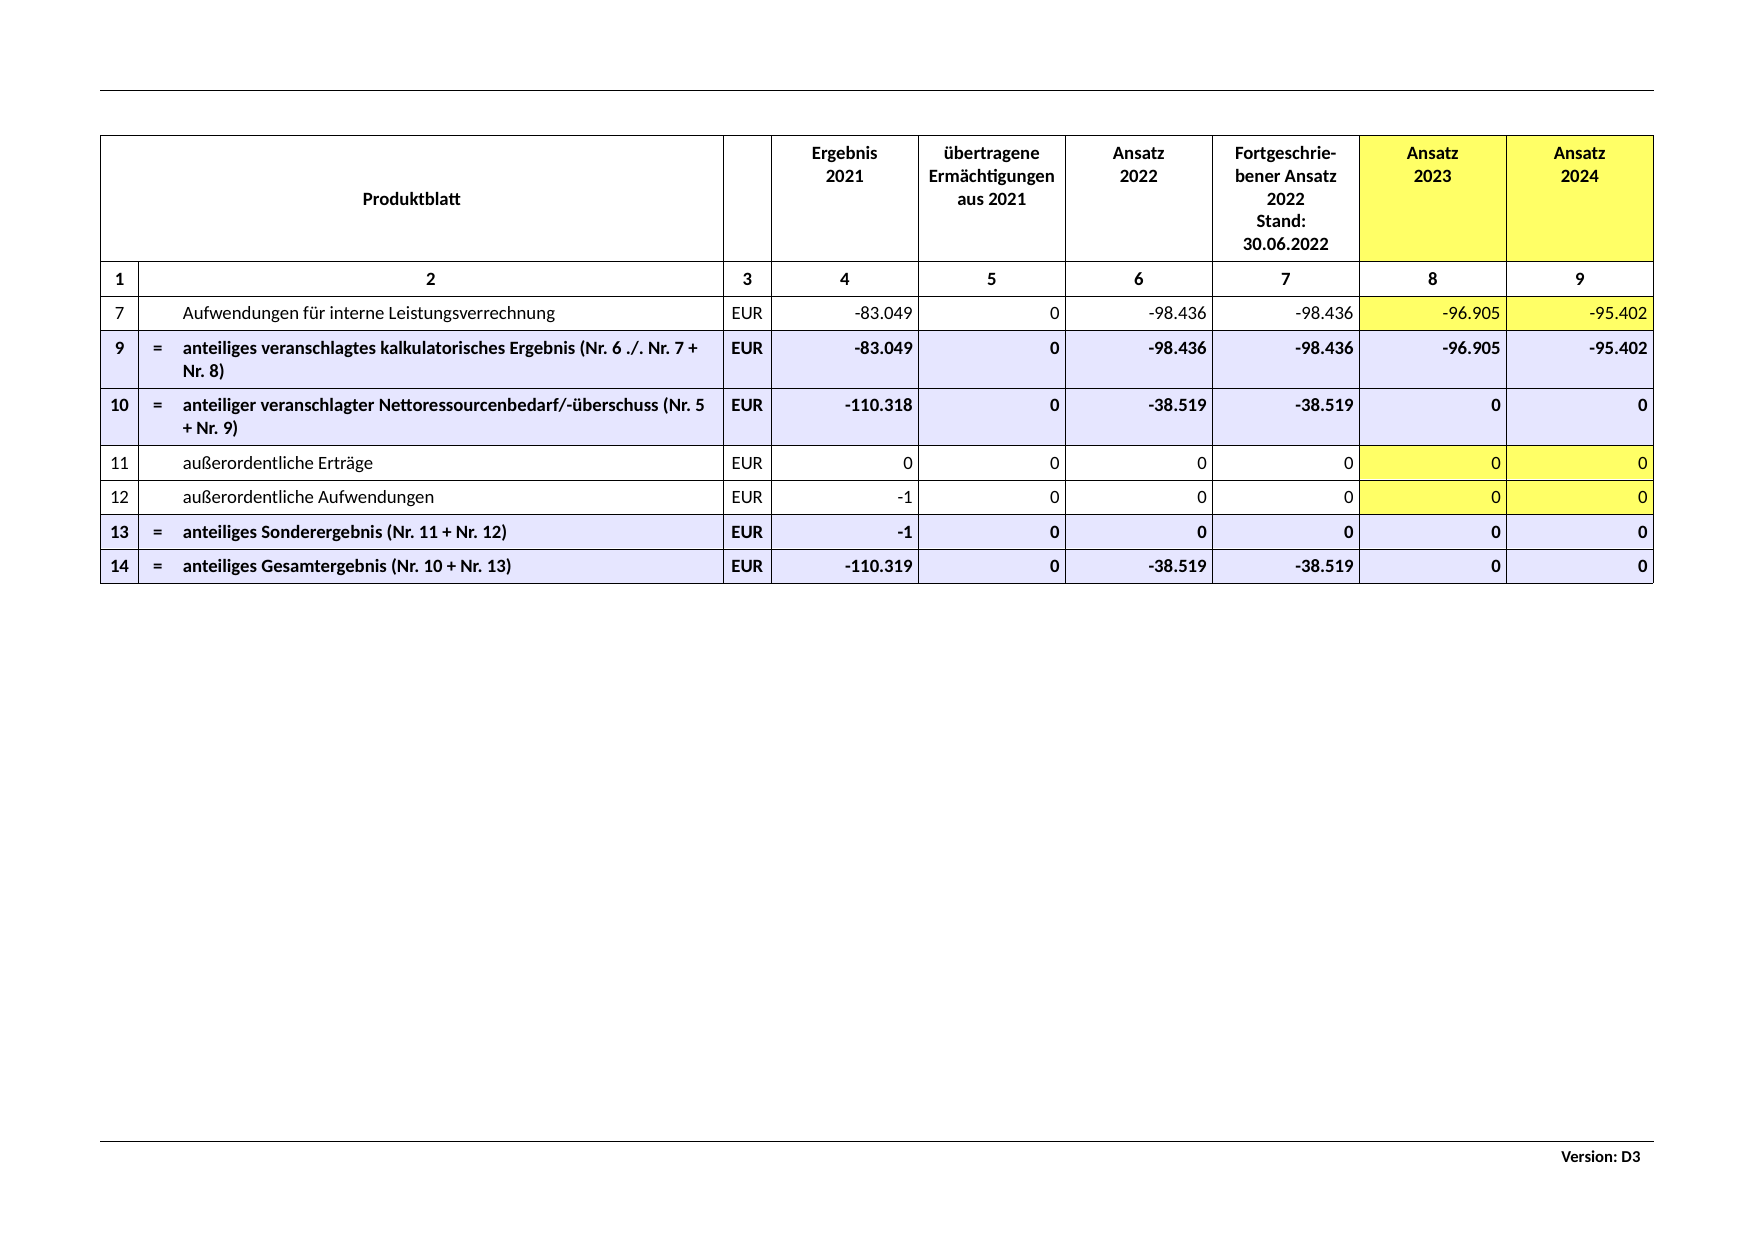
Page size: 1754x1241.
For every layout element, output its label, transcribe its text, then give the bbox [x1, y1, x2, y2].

table_cell 9 [1507, 262, 1653, 296]
table_cell anteiliges veranschlagtes kalkulatorisches Ergebnis (Nr. 6 ./. Nr. 7 + Nr. 8) [177, 331, 723, 388]
table_cell 7 [1213, 262, 1359, 296]
table_cell 0 [772, 446, 918, 479]
table_cell -95.402 [1507, 297, 1653, 330]
table_cell 0 [1507, 481, 1653, 514]
table_cell EUR [724, 481, 771, 514]
table_cell -98.436 [1213, 297, 1359, 330]
table_cell -96.905 [1360, 297, 1506, 330]
table_cell 0 [919, 515, 1065, 548]
table_cell 4 [772, 262, 918, 296]
table_cell 14 [101, 550, 138, 583]
table_cell Aufwendungen für interne Leistungsverrechnung [177, 297, 723, 330]
table_header Ansatz 2024 [1507, 136, 1653, 261]
table_cell -38.519 [1213, 550, 1359, 583]
table_cell 0 [1066, 515, 1212, 548]
table_cell 11 [101, 446, 138, 479]
table_cell EUR [724, 550, 771, 583]
table_cell -98.436 [1066, 297, 1212, 330]
table_cell außerordentliche Aufwendungen [177, 481, 723, 514]
table_cell = [139, 550, 177, 583]
table_cell 0 [1360, 515, 1506, 548]
table_cell 3 [724, 262, 771, 296]
table_cell anteiliger veranschlagter Nettoressourcenbedarf/-überschuss (Nr. 5 + Nr. 9) [177, 389, 723, 445]
table_cell 6 [1066, 262, 1212, 296]
table_header Ergebnis 2021 [772, 136, 918, 261]
table_cell 0 [919, 550, 1065, 583]
table_cell = [139, 515, 177, 548]
table_cell 0 [1507, 389, 1653, 445]
table_cell anteiliges Gesamtergebnis (Nr. 10 + Nr. 13) [177, 550, 723, 583]
table_cell -95.402 [1507, 331, 1653, 388]
table_cell -96.905 [1360, 331, 1506, 388]
table_cell 0 [1213, 515, 1359, 548]
table_cell 13 [101, 515, 138, 548]
table_cell 0 [1213, 481, 1359, 514]
table_cell 7 [101, 297, 138, 330]
table_cell EUR [724, 446, 771, 479]
table_cell -98.436 [1066, 331, 1212, 388]
table_cell 0 [1360, 389, 1506, 445]
table_cell [139, 481, 177, 514]
table_cell -83.049 [772, 297, 918, 330]
table_cell -38.519 [1066, 389, 1212, 445]
table_cell EUR [724, 331, 771, 388]
table_cell 8 [1360, 262, 1506, 296]
table_header Produktblatt [101, 136, 723, 261]
table_header Ansatz 2023 [1360, 136, 1506, 261]
table_cell EUR [724, 389, 771, 445]
table_cell 0 [1360, 446, 1506, 479]
table_cell -110.318 [772, 389, 918, 445]
table_cell 0 [1213, 446, 1359, 479]
table_header [724, 136, 771, 261]
table_header Ansatz 2022 [1066, 136, 1212, 261]
table_cell 0 [919, 481, 1065, 514]
table_cell 0 [919, 297, 1065, 330]
table_cell = [139, 331, 177, 388]
table_cell 0 [1507, 550, 1653, 583]
table_cell 0 [919, 389, 1065, 445]
table_cell -1 [772, 481, 918, 514]
table_header übertragene Ermächtigungen aus 2021 [919, 136, 1065, 261]
table_header Fortgeschrie-bener Ansatz 2022 Stand: 30.06.2022 [1213, 136, 1359, 261]
table_cell -83.049 [772, 331, 918, 388]
table_cell 5 [919, 262, 1065, 296]
table_cell 1 [101, 262, 138, 296]
table_cell 0 [1066, 446, 1212, 479]
table_cell außerordentliche Erträge [177, 446, 723, 479]
table_cell 0 [919, 331, 1065, 388]
table_cell -98.436 [1213, 331, 1359, 388]
table_cell 0 [1507, 515, 1653, 548]
table_cell EUR [724, 297, 771, 330]
table_cell 10 [101, 389, 138, 445]
table_cell 12 [101, 481, 138, 514]
table_cell 9 [101, 331, 138, 388]
table_cell [139, 297, 177, 330]
table_cell 2 [139, 262, 723, 296]
table_cell -110.319 [772, 550, 918, 583]
table_cell [139, 446, 177, 479]
table_cell anteiliges Sonderergebnis (Nr. 11 + Nr. 12) [177, 515, 723, 548]
table_cell = [139, 389, 177, 445]
table_cell -1 [772, 515, 918, 548]
table_cell EUR [724, 515, 771, 548]
table_cell 0 [1360, 550, 1506, 583]
table_cell -38.519 [1066, 550, 1212, 583]
table_cell 0 [1360, 481, 1506, 514]
table_cell -38.519 [1213, 389, 1359, 445]
table_cell 0 [919, 446, 1065, 479]
table_cell 0 [1507, 446, 1653, 479]
table_cell 0 [1066, 481, 1212, 514]
